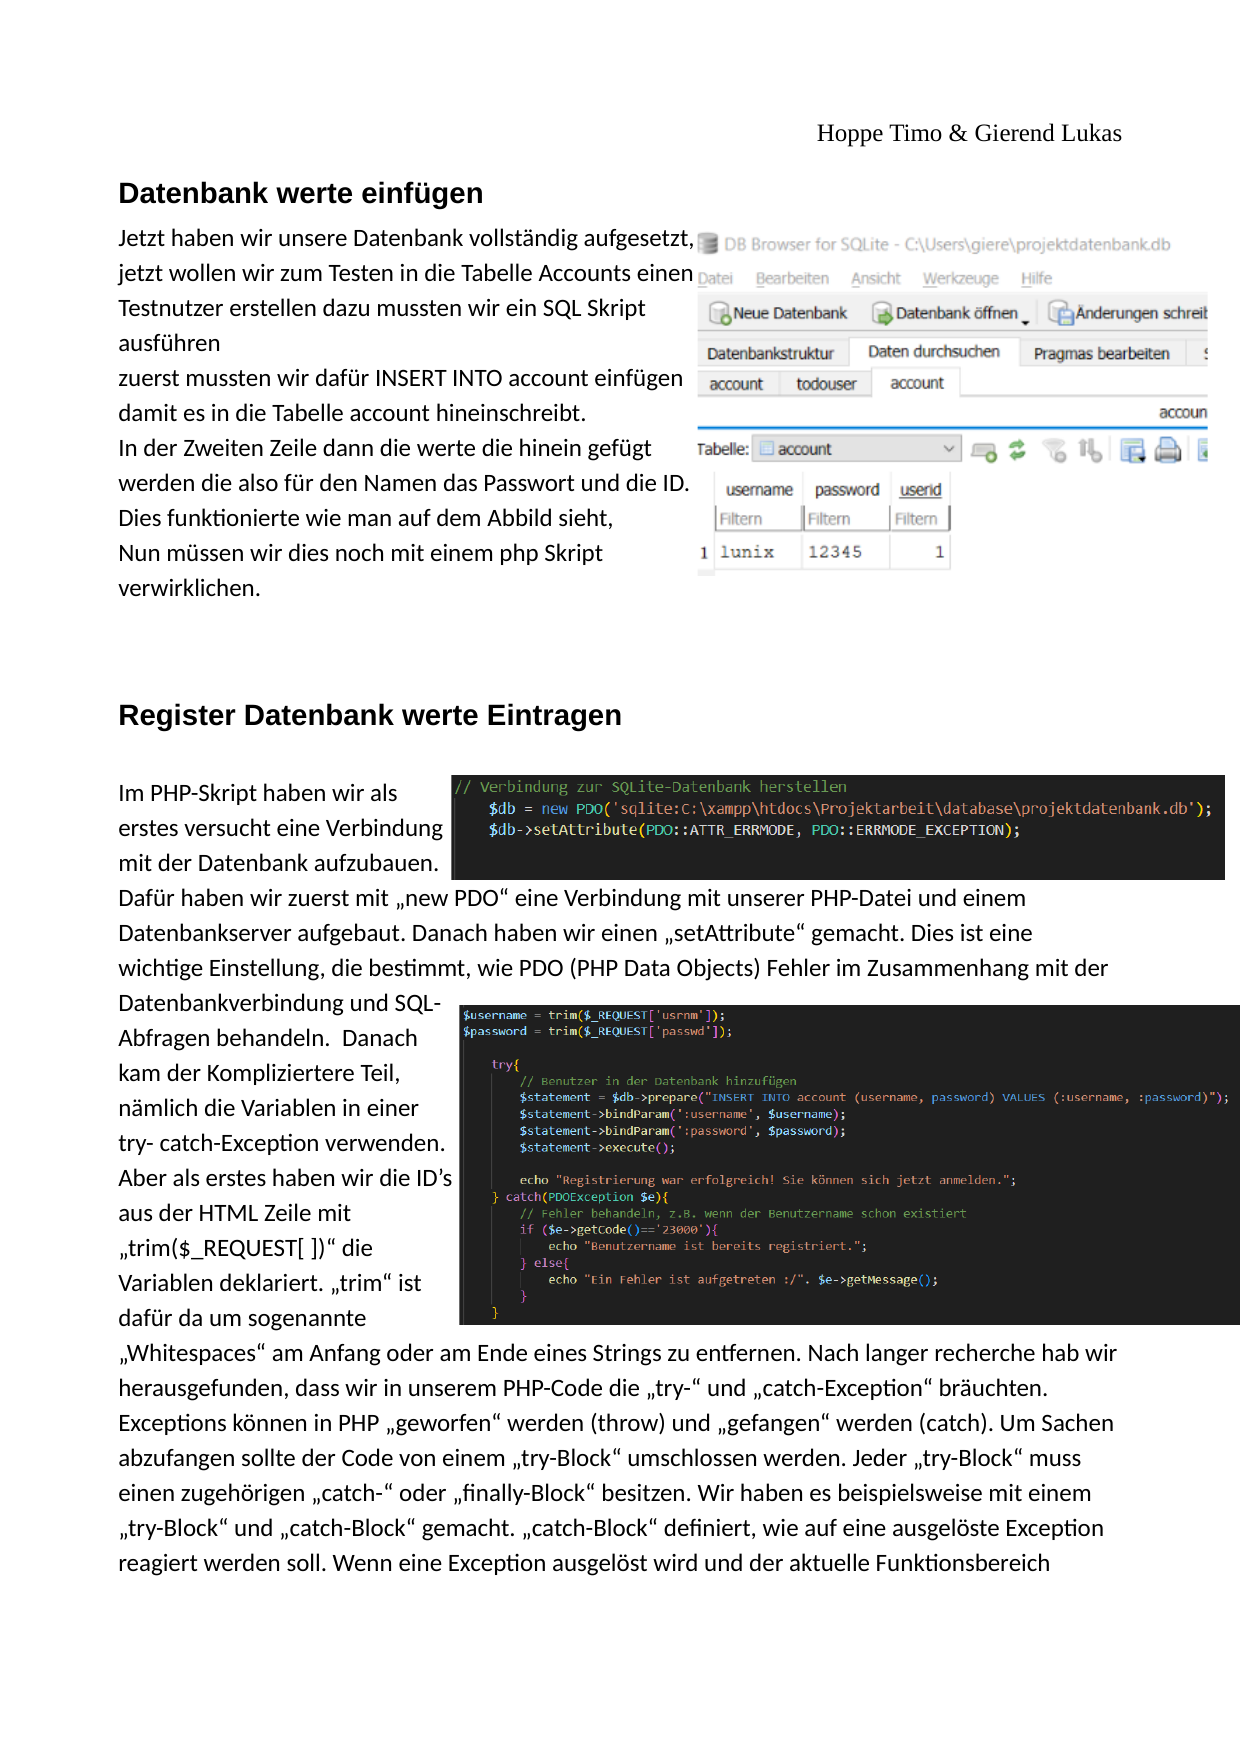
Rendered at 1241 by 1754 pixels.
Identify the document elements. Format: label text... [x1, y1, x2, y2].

text Im PHP-Skript haben wir als erstes versucht eine Verbindung mit der Datenbank aufzubauen. Dafür haben wir zuerst mit „new PDO“ eine Verbindung mit unserer PHP-Datei und einem Datenbankserver aufgebaut. Danach haben wir einen „setAttribute“ gemacht. Dies ist eine wichtige Einstellung, die bestimmt, wie PDO (PHP Data Objects) Fehler im Zusammenhang mit der Datenbankverbindung und SQL-Abfragen behandeln. Danach kam der Kompliziertere Teil, nämlich die Variablen in einer try- catch-Exception verwenden. Aber als erstes haben wir die ID’s aus der HTML Zeile mit „trim($_REQUEST[ ])“ die Variablen deklariert. „trim“ ist dafür da um sogenannte „Whitespaces“ am Anfang oder am Ende eines Strings zu entfernen. Nach langer recherche hab wir herausgefunden, dass wir in unserem PHP-Code die „try-“ und „catch-Exception“ bräuchten. Exceptions können in PHP „geworfen“ werden (throw) und „gefangen“ werden (catch). Um Sachen abzufangen sollte der Code von einem „try-Block“ umschlossen werden. Jeder „try-Block“ muss einen zugehörigen „catch-“ oder „finally-Block“ besitzen. Wir haben es beispielsweise mit einem „try-Block“ und „catch-Block“ gemacht. „catch-Block“ definiert, wie auf eine ausgelöste Exception reagiert werden soll. Wenn eine Exception ausgelöst wird und der aktuelle Funktionsbereich [118, 778, 1122, 1578]
picture [459, 1005, 1240, 1325]
subtitle Register Datenbank werte Eintragen [118, 698, 1122, 765]
subtitle Datenbank werte einfügen [118, 176, 1122, 210]
picture [697, 226, 1208, 576]
picture [451, 775, 1225, 880]
text Jetzt haben wir unsere Datenbank vollständig aufgesetzt, jetzt wollen wir zum Testen in die Tabelle Accounts einen Testnutzer erstellen dazu mussten wir ein SQL Skript ausführen zuerst mussten wir dafür INSERT INTO account einfügen damit es in die Tabelle account hineinschreibt. In der Zweiten Zeile dann die werte die hinein gefügt werden die also für den Namen das Passwort und die ID. Dies funktionierte wie man auf dem Abbild sieht, Nun müssen wir dies noch mit einem php Skript verwirklichen. [118, 223, 1122, 603]
